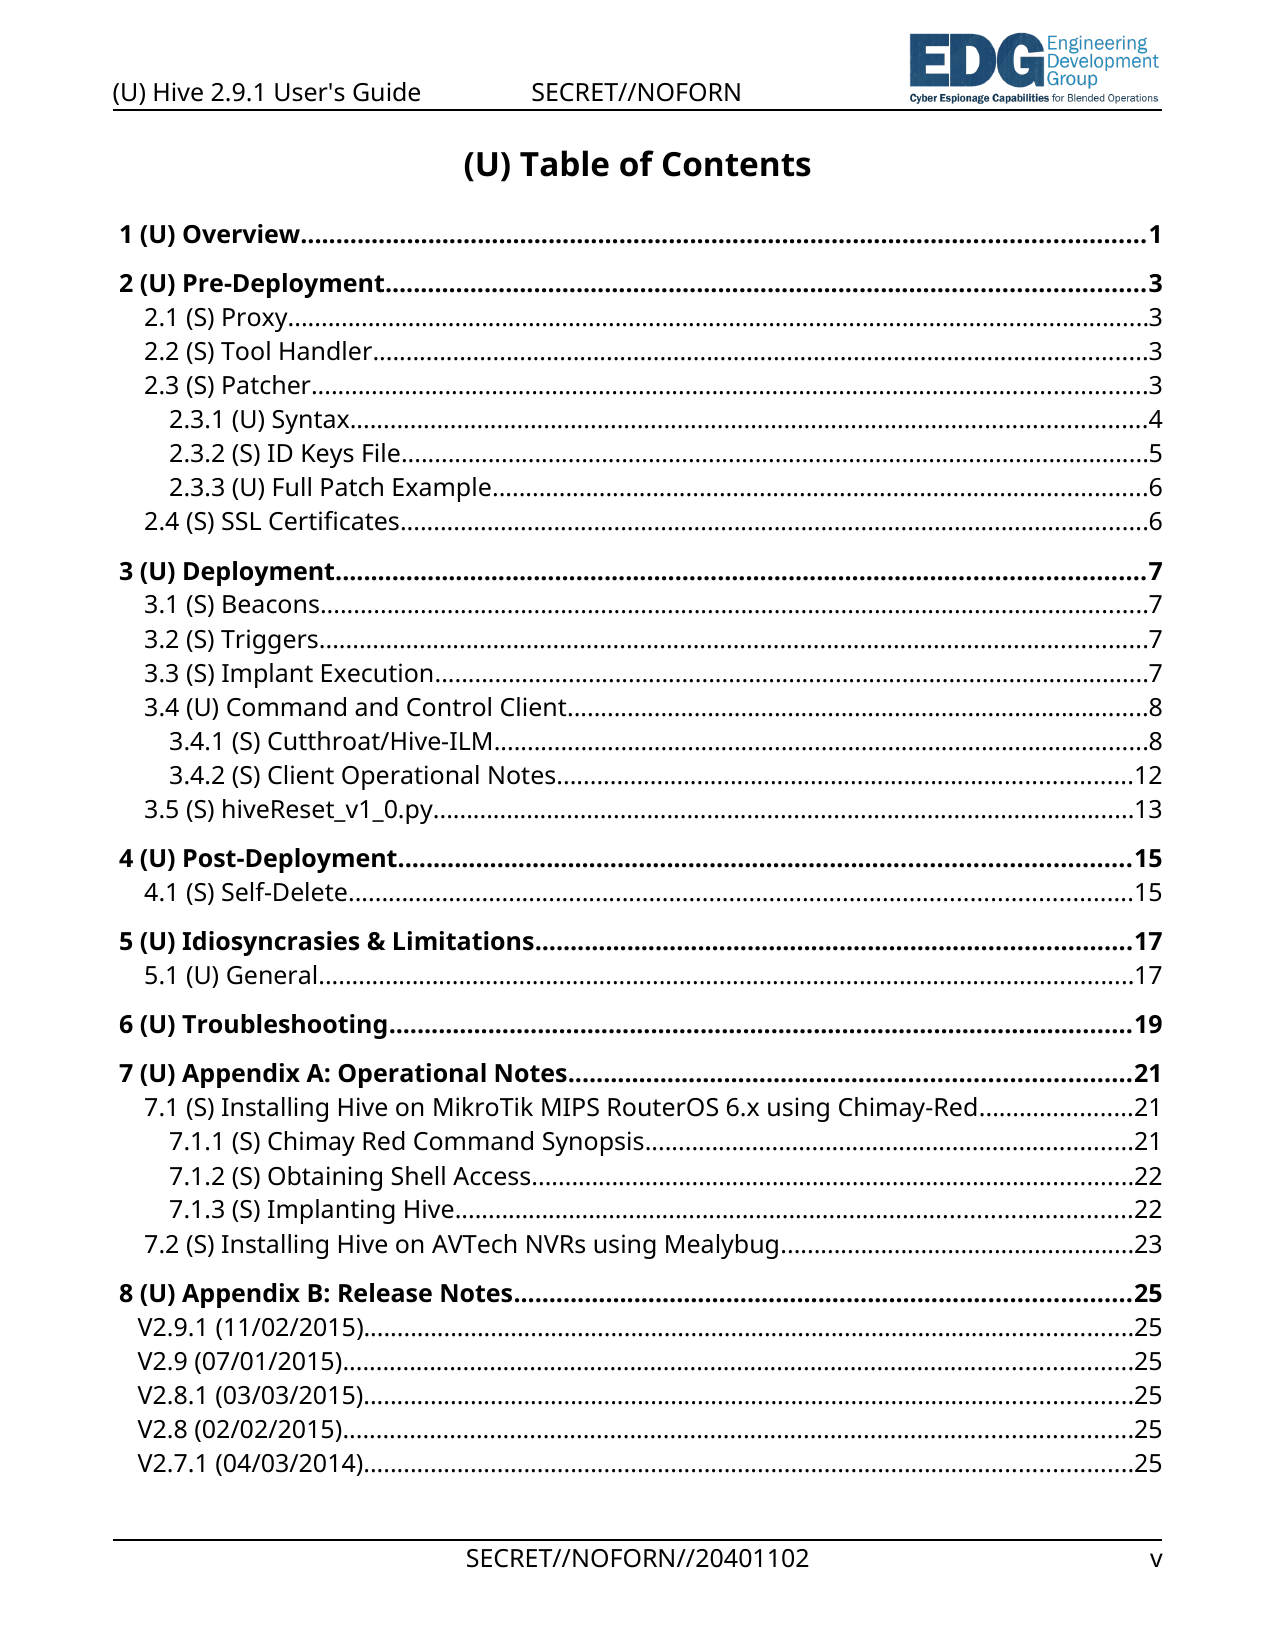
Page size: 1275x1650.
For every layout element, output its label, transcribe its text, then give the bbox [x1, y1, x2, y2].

text 2.1 (S) Proxy 3 [137, 300, 1162, 334]
subtitle (U) Table of Contents [112, 141, 1162, 187]
text 3.4.1 (S) Cutthroat/Hive-ILM 8 [162, 723, 1162, 757]
text 2.3 (S) Patcher 3 [137, 368, 1162, 402]
text 7.2 (S) Installing Hive on AVTech NVRs using Mealybug 23 [137, 1226, 1162, 1260]
text 3.3 (S) Implant Execution 7 [137, 655, 1162, 689]
text 2.3.2 (S) ID Keys File 5 [162, 436, 1162, 470]
text 7.1.1 (S) Chimay Red Command Synopsis 21 [162, 1124, 1162, 1158]
text 2.3.1 (U) Syntax 4 [162, 402, 1162, 436]
text 7.1.3 (S) Implanting Hive 22 [162, 1192, 1162, 1226]
text V2.8.1 (03/03/2015) 25 [137, 1377, 1162, 1412]
text 3.1 (S) Beacons 7 [137, 587, 1162, 621]
text 4.1 (S) Self-Delete 15 [137, 875, 1162, 909]
text 7.1 (S) Installing Hive on MikroTik MIPS RouterOS 6.x using Chimay-Red 21 [137, 1090, 1162, 1124]
text 1 (U) Overview 1 [112, 217, 1162, 251]
text 5.1 (U) General 17 [137, 958, 1162, 992]
text V2.7.1 (04/03/2014) 25 [137, 1446, 1162, 1480]
text 3 (U) Deployment 7 [112, 553, 1162, 587]
text 8 (U) Appendix B: Release Notes 25 [112, 1275, 1162, 1309]
text V2.8 (02/02/2015) 25 [137, 1412, 1162, 1446]
text 2.2 (S) Tool Handler 3 [137, 334, 1162, 368]
text 3.5 (S) hiveReset_v1_0.py 13 [137, 792, 1162, 826]
text 5 (U) Idiosyncrasies & Limitations 17 [112, 924, 1162, 958]
text 7 (U) Appendix A: Operational Notes 21 [112, 1056, 1162, 1090]
text 3.4.2 (S) Client Operational Notes 12 [162, 757, 1162, 792]
text 7.1.2 (S) Obtaining Shell Access 22 [162, 1158, 1162, 1192]
text 6 (U) Troubleshooting 19 [112, 1007, 1162, 1041]
text 2 (U) Pre-Deployment 3 [112, 266, 1162, 300]
text 3.2 (S) Triggers 7 [137, 621, 1162, 655]
text V2.9 (07/01/2015) 25 [137, 1343, 1162, 1377]
picture [904, 30, 1163, 107]
text V2.9.1 (11/02/2015) 25 [137, 1309, 1162, 1343]
text 3.4 (U) Command and Control Client 8 [137, 689, 1162, 723]
text 2.3.3 (U) Full Patch Example 6 [162, 470, 1162, 504]
text 2.4 (S) SSL Certificates 6 [137, 504, 1162, 538]
text 4 (U) Post-Deployment 15 [112, 841, 1162, 875]
